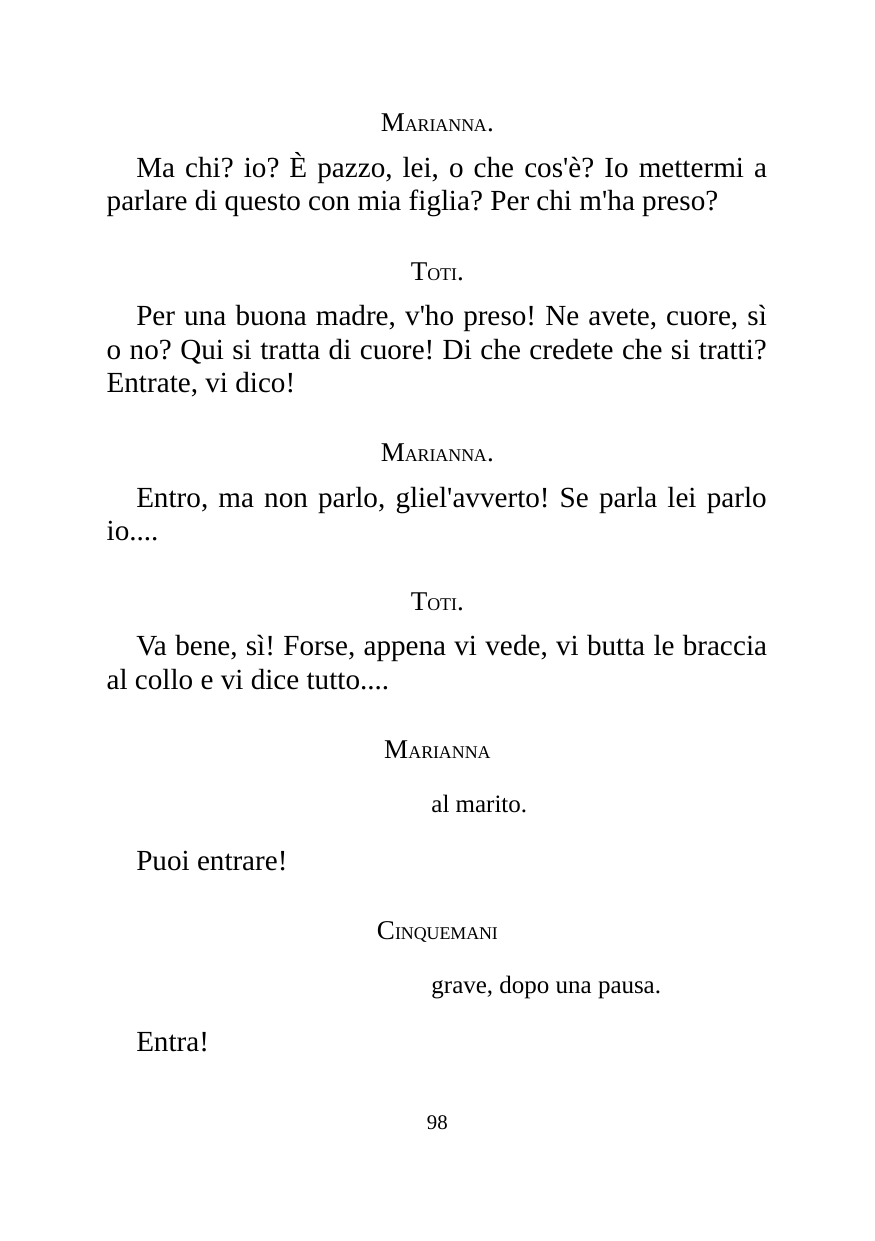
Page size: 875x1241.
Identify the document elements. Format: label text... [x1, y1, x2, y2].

text Entra! [106, 1024, 768, 1057]
text Toti. [106, 254, 768, 286]
text Puoi entrare! [106, 843, 768, 876]
text Cinquemani [106, 914, 768, 945]
text al marito. [402, 789, 768, 818]
text Per una buona madre, v'ho preso! Ne avete, cuore, sì o no? Qui si tratta di cuore! Di che credete che si tratti? Entrate, vi dico! [106, 298, 768, 399]
text grave, dopo una pausa. [402, 970, 768, 999]
text Toti. [106, 584, 768, 616]
text Marianna. [106, 106, 768, 137]
text Ma chi? io? È pazzo, lei, o che cos'è? Io mettermi a parlare di questo con mia figlia? Per chi m'ha preso? [106, 150, 768, 217]
text Marianna. [106, 436, 768, 467]
text Entro, ma non parlo, gliel'avverto! Se parla lei parlo io.... [106, 480, 768, 547]
text Va bene, sì! Forse, appena vi vede, vi butta le braccia al collo e vi dice tutto.... [106, 628, 768, 695]
text Marianna [106, 733, 768, 764]
